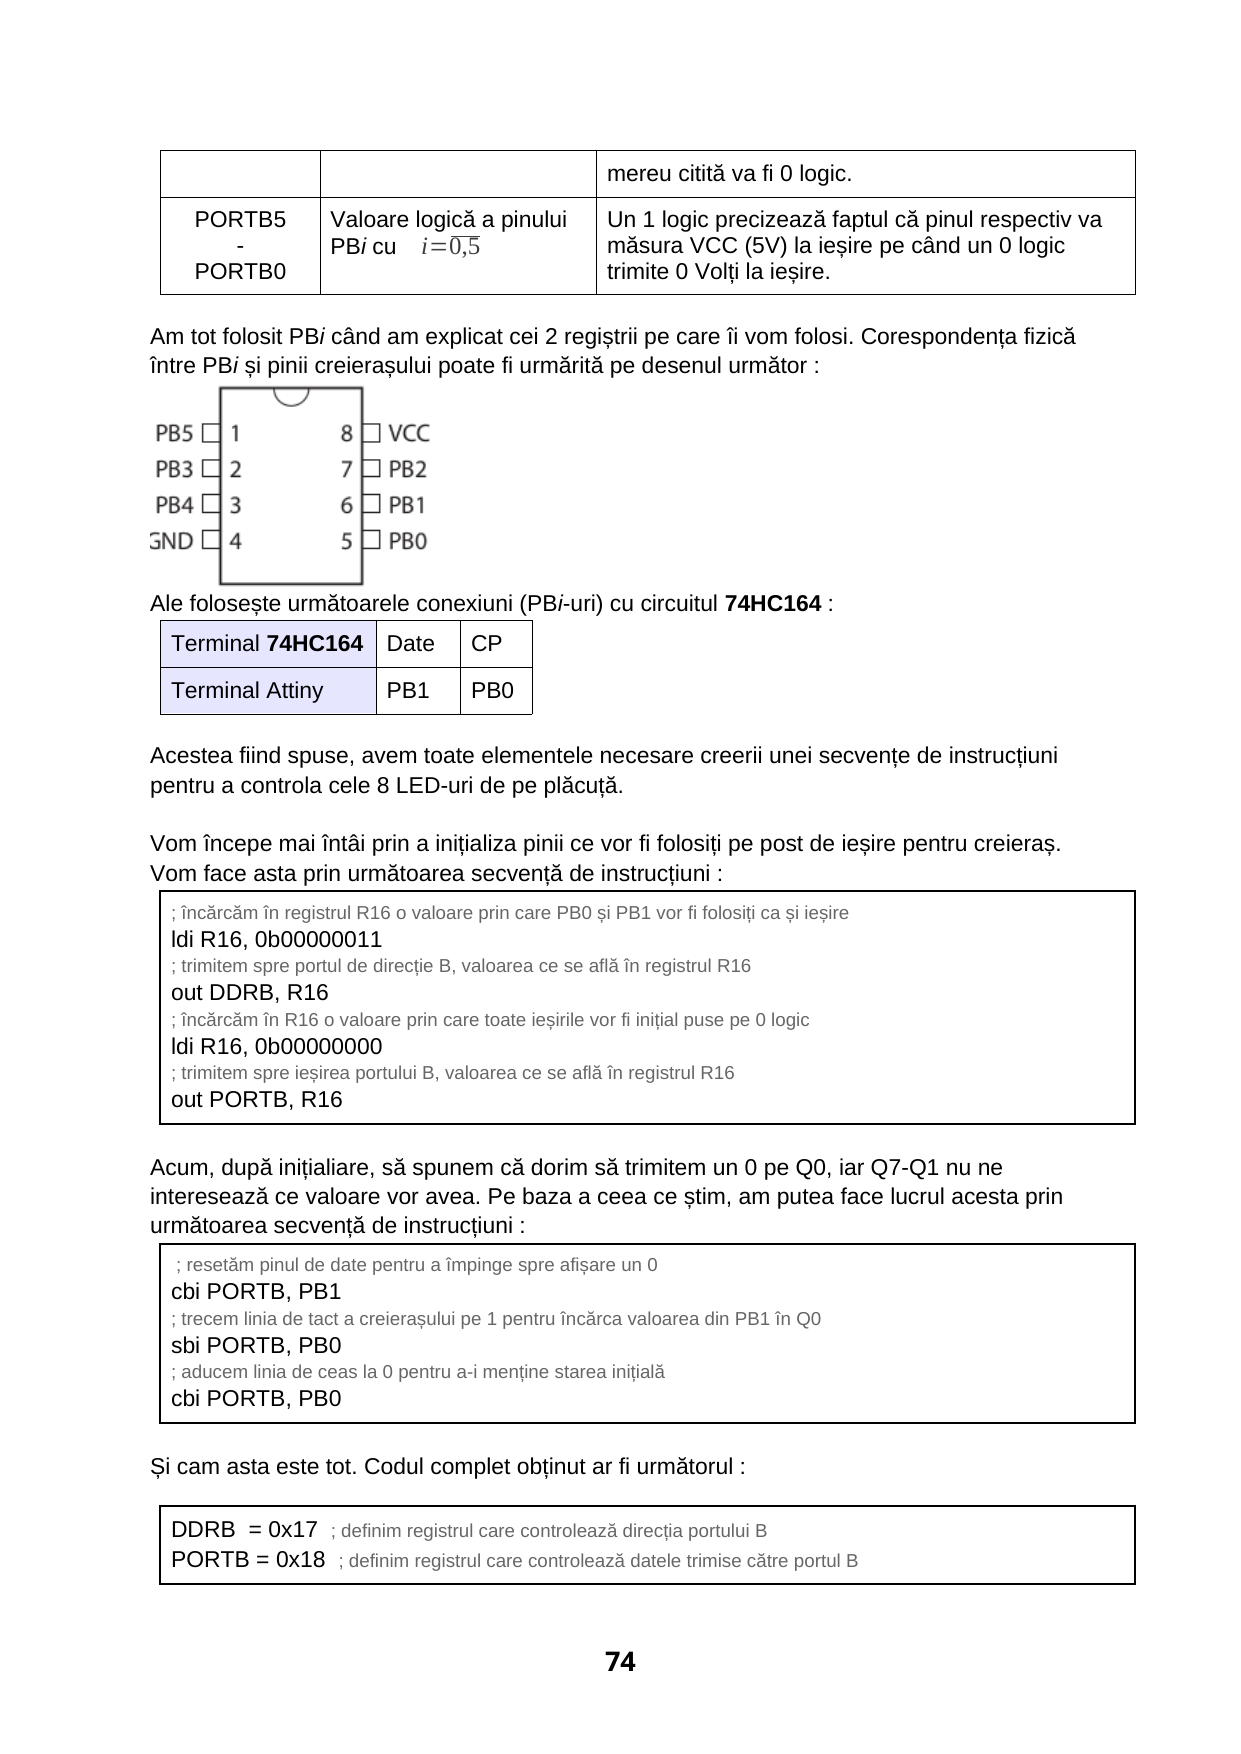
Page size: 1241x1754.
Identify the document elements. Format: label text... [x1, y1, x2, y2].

table_header ; resetăm pinul de date pentru a împinge spre afișare un 0 cbi PORTB, PB1 ; trecem linia de tact a creierașului pe 1 pentru încărca valoarea din PB1 în Q0 sbi PORTB, PB0 ; aducem linia de ceas la 0 pentru a-i menține starea inițială cbi PORTB, PB0 [161, 1245, 1134, 1422]
picture [150, 382, 430, 588]
text Acum, după inițialiare, să spunem că dorim să trimitem un 0 pe Q0, iar Q7-Q1 nu ne interesează ce valoare vor avea. Pe baza a ceea ce știm, am putea face lucrul acesta prin următoarea secvență de instrucțiuni : [150, 1154, 1091, 1239]
table_cell --- [161, 151, 320, 197]
table_header CP [461, 621, 532, 667]
table_cell Un 1 logic precizează faptul că pinul respectiv va măsura VCC (5V) la ieșire pe când un 0 logic trimite 0 Volți la ieșire. [597, 198, 1135, 294]
table_header DDRB = 0x17 ; definim registrul care controlează direcția portului B PORTB = 0x18 ; definim registrul care controlează datele trimise către portul B [161, 1507, 1134, 1582]
text Acestea fiind spuse, avem toate elementele necesare creerii unei secvențe de instrucțiuni pentru a controla cele 8 LED-uri de pe plăcuță. [150, 743, 1091, 798]
table_cell PB0 [461, 668, 532, 713]
table_header ; încărcăm în registrul R16 o valoare prin care PB0 și PB1 vor fi folosiți ca și ieșire ldi R16, 0b00000011 ; trimitem spre portul de direcție B, valoarea ce se află în registrul R16 out DDRB, R16 ; încărcăm în R16 o valoare prin care toate ieșirile vor fi inițial puse pe 0 logic ldi R16, 0b00000000 ; trimitem spre ieșirea portului B, valoarea ce se află în registrul R16 out PORTB, R16 [161, 892, 1134, 1123]
table_cell PORTB5 - PORTB0 [161, 198, 320, 294]
table_cell mereu citită va fi 0 logic. [597, 151, 1135, 197]
text Și cam asta este tot. Codul complet obținut ar fi următorul : [150, 1453, 1091, 1479]
text Ale folosește următoarele conexiuni (PBi-uri) cu circuitul 74HC164 : [150, 591, 1091, 617]
table_cell Valoare logică a pinului PBi cu [321, 198, 596, 294]
table_cell PB1 [377, 668, 460, 713]
text Vom începe mai întâi prin a inițializa pinii ce vor fi folosiți pe post de ieșire pentru creieraș. Vom face asta prin următoarea secvență de instrucțiuni : [150, 831, 1091, 886]
table_cell Terminal Attiny [161, 668, 376, 713]
text Am tot folosit PBi când am explicat cei 2 regiștrii pe care îi vom folosi. Corespondența fizică între PBi și pinii creierașului poate fi urmărită pe desenul următor : [150, 324, 1091, 379]
table_cell [321, 151, 596, 197]
table_header Date [377, 621, 460, 667]
table_header Terminal 74HC164 [161, 621, 376, 667]
